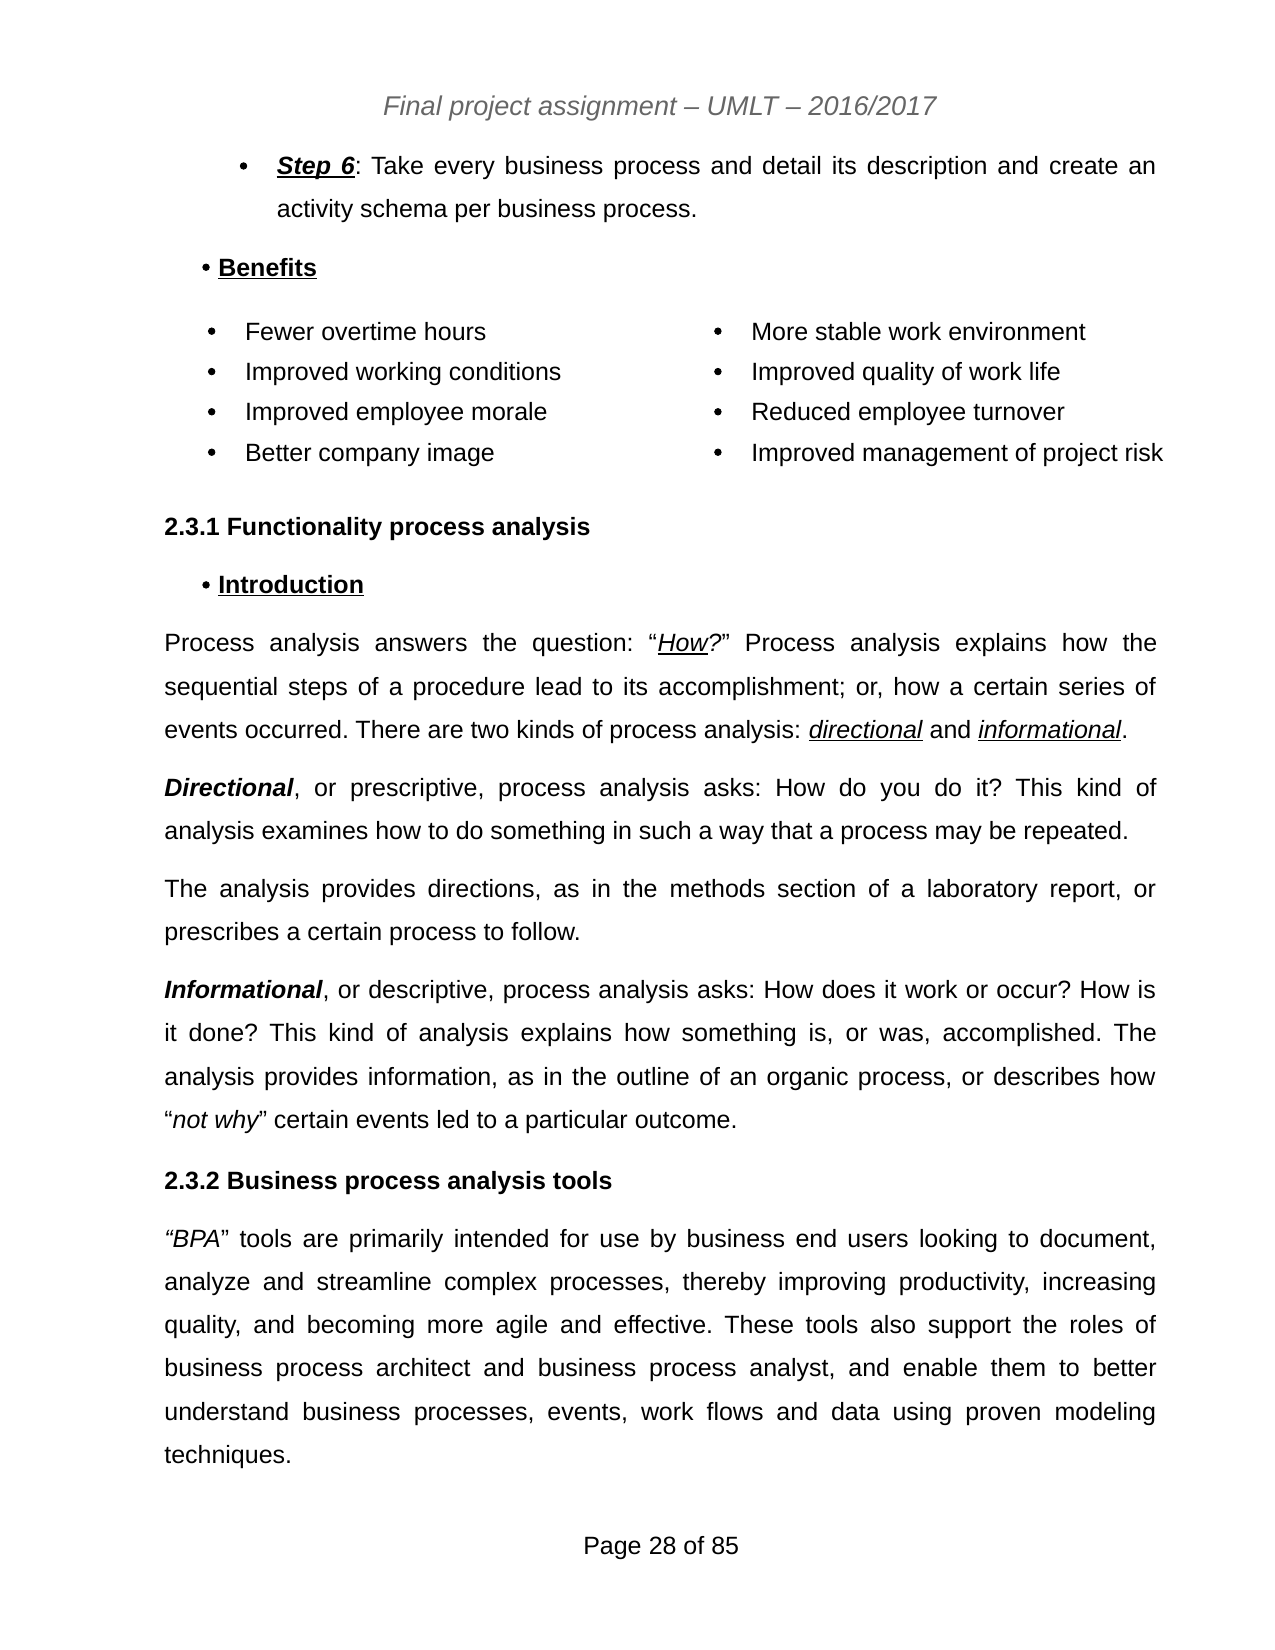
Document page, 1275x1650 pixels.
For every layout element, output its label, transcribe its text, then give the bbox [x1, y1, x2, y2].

table_cell Better company image [164, 432, 670, 482]
table_cell Reduced employee turnover [670, 391, 1205, 432]
table_header More stable work environment [670, 311, 1205, 351]
subtitle 2.3.1 Functionality process analysis [164, 512, 1158, 541]
text The analysis provides directions, as in the methods section of a laboratory report, or prescribes a certain process to follow. [164, 874, 1158, 946]
table_header Fewer overtime hours [164, 311, 670, 351]
table_cell Improved working conditions [164, 351, 670, 391]
list Step 6: Take every business process and detail its description and create an activity schema per business process. [239, 151, 1158, 223]
text Process analysis answers the question: “How?” Process analysis explains how the sequential steps of a procedure lead to its accomplishment; or, how a certain series of events occurred. There are two kinds of process analysis: directional and informational. [164, 628, 1158, 743]
list Introduction [202, 570, 1158, 599]
text “BPA” tools are primarily intended for use by business end users looking to document, analyze and streamline complex processes, thereby improving productivity, increasing quality, and becoming more agile and effective. These tools also support the roles of business process architect and business process analyst, and enable them to better understand business processes, events, work flows and data using proven modeling techniques. [164, 1224, 1158, 1468]
text Directional, or prescriptive, process analysis asks: How do you do it? This kind of analysis examines how to do something in such a way that a process may be repeated. [164, 773, 1158, 845]
table_cell Improved quality of work life [670, 351, 1205, 391]
list Benefits [202, 253, 1158, 281]
table_cell Improved employee morale [164, 391, 670, 432]
text Informational, or descriptive, process analysis asks: How does it work or occur? How is it done? This kind of analysis explains how something is, or was, accomplished. The analysis provides information, as in the outline of an organic process, or describes how “not why” certain events led to a particular outcome. [164, 975, 1158, 1133]
subtitle 2.3.2 Business process analysis tools [164, 1166, 1158, 1194]
table_cell Improved management of project risk [670, 432, 1205, 482]
